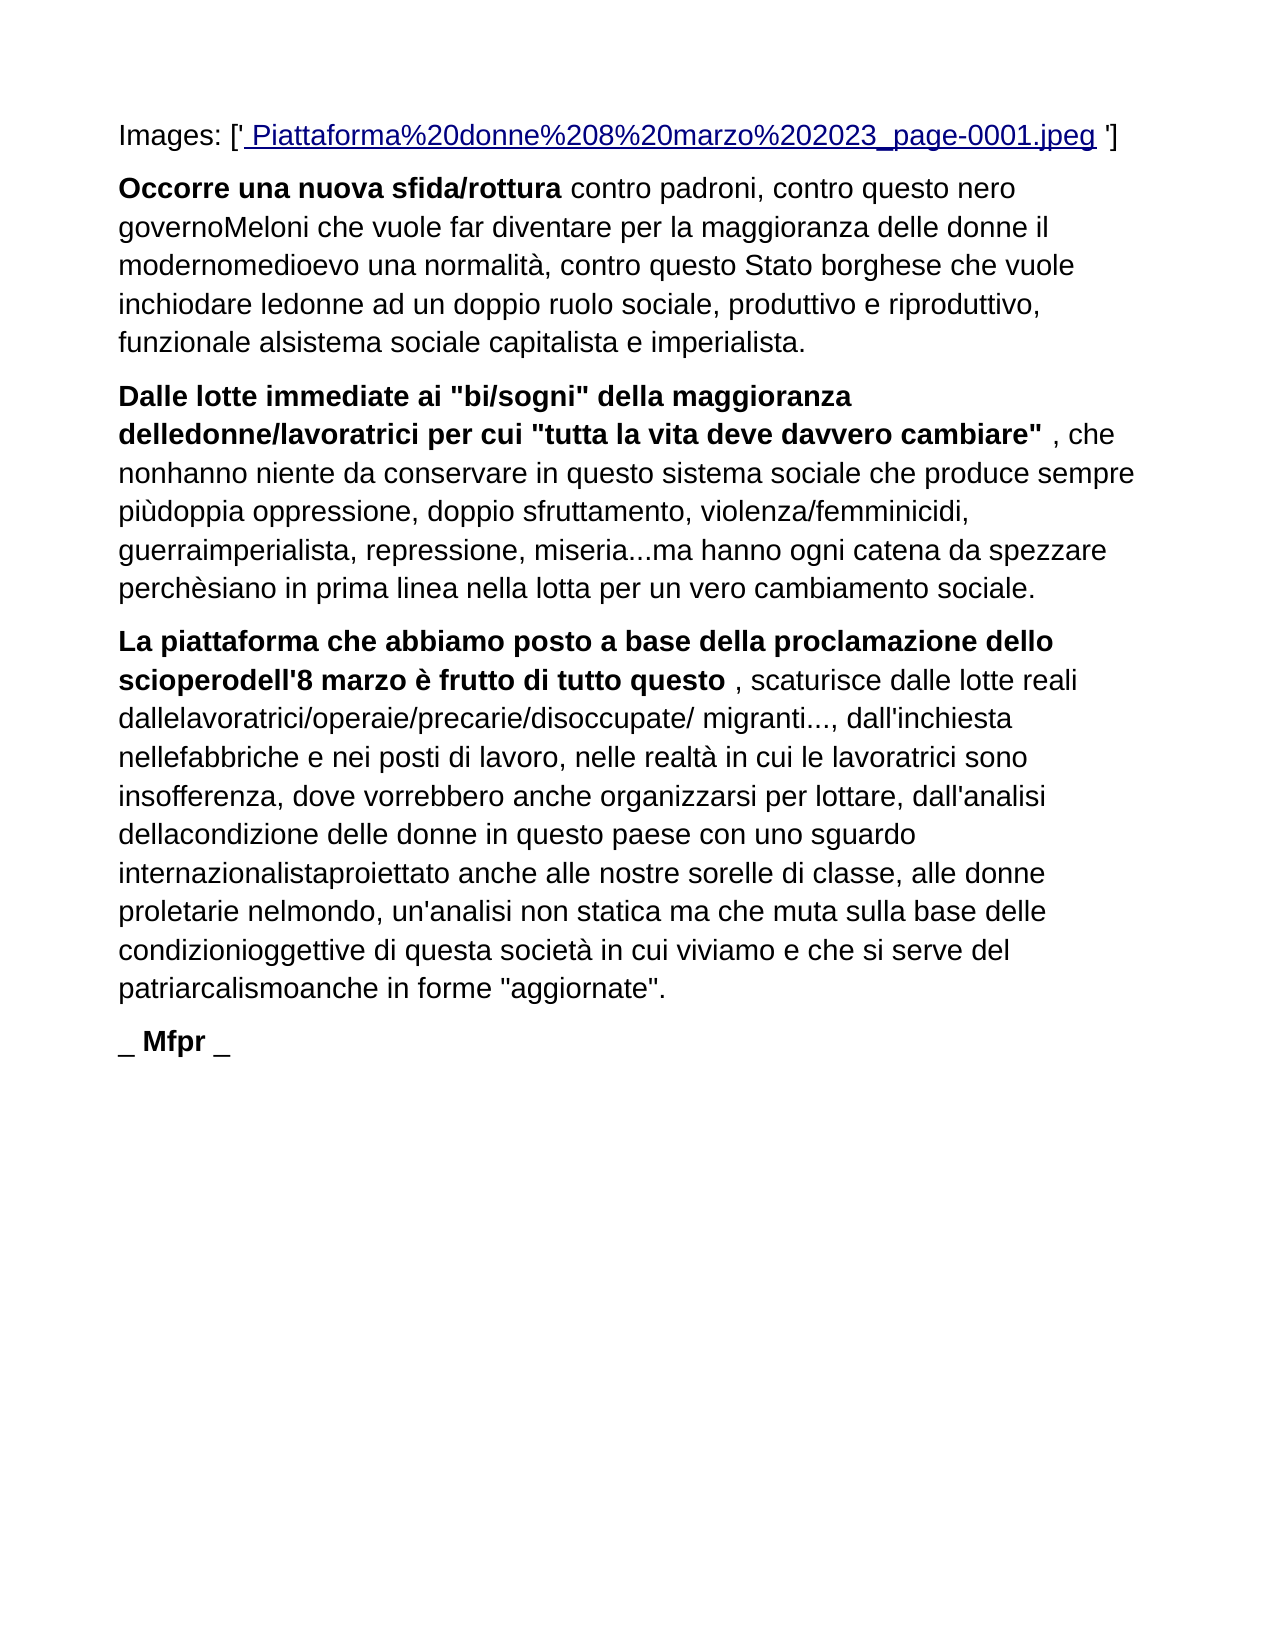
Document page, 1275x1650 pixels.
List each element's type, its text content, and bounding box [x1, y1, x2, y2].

text _ Mfpr _ [118, 1024, 1157, 1058]
text Images: [' Piattaforma%20donne%208%20marzo%202023_page-0001.jpeg '] [118, 118, 1157, 152]
text La piattaforma che abbiamo posto a base della proclamazione dello scioperodell'8 marzo è frutto di tutto questo , scaturisce dalle lotte reali dallelavoratrici/operaie/precarie/disoccupate/ migranti..., dall'inchiesta nellefabbriche e nei posti di lavoro, nelle realtà in cui le lavoratrici sono insofferenza, dove vorrebbero anche organizzarsi per lottare, dall'analisi dellacondizione delle donne in questo paese con uno sguardo internazionalistaproiettato anche alle nostre sorelle di classe, alle donne proletarie nelmondo, un'analisi non statica ma che muta sulla base delle condizionioggettive di questa società in cui viviamo e che si serve del patriarcalismoanche in forme "aggiornate". [118, 624, 1157, 1005]
text Dalle lotte immediate ai "bi/sogni" della maggioranza delledonne/lavoratrici per cui "tutta la vita deve davvero cambiare" , che nonhanno niente da conservare in questo sistema sociale che produce sempre piùdoppia oppressione, doppio sfruttamento, violenza/femminicidi, guerraimperialista, repressione, miseria...ma hanno ogni catena da spezzare perchèsiano in prima linea nella lotta per un vero cambiamento sociale. [118, 378, 1157, 605]
text Occorre una nuova sfida/rottura contro padroni, contro questo nero governoMeloni che vuole far diventare per la maggioranza delle donne il modernomedioevo una normalità, contro questo Stato borghese che vuole inchiodare ledonne ad un doppio ruolo sociale, produttivo e riproduttivo, funzionale alsistema sociale capitalista e imperialista. [118, 171, 1157, 359]
